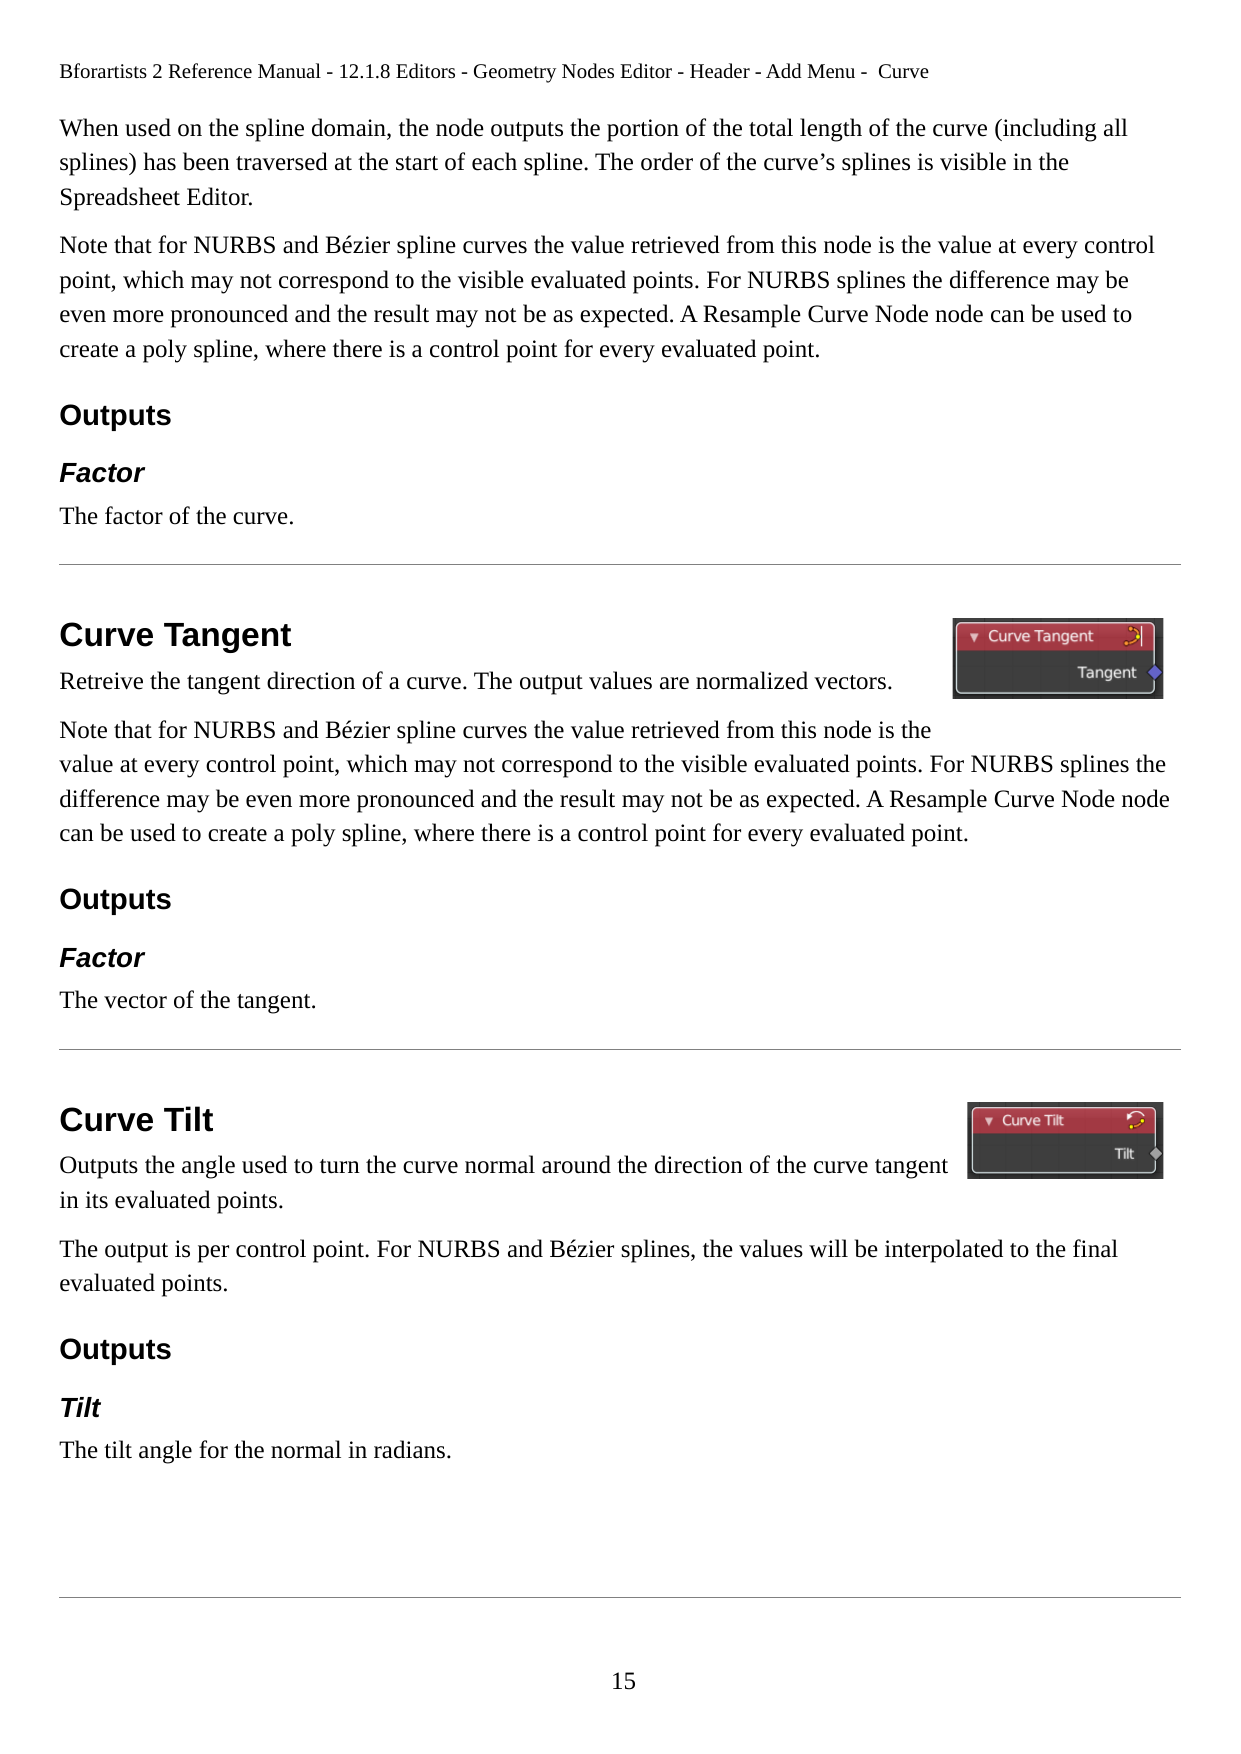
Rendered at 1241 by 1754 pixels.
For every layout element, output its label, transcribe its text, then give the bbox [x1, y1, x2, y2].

text When used on the spline domain, the node outputs the portion of the total length of the curve (including all splines) has been traversed at the start of each spline. The order of the curve’s splines is visible in the Spreadsheet Editor. [59, 113, 1181, 210]
text Note that for NURBS and Bézier spline curves the value retrieved from this node is the value at every control point, which may not correspond to the visible evaluated points. For NURBS splines the difference may be even more pronounced and the result may not be as expected. A Resample Curve Node node can be used to create a poly spline, where there is a control point for every evaluated point. [59, 715, 1181, 847]
text Note that for NURBS and Bézier spline curves the value retrieved from this node is the value at every control point, which may not correspond to the visible evaluated points. For NURBS splines the difference may be even more pronounced and the result may not be as expected. A Resample Curve Node node can be used to create a poly spline, where there is a control point for every evaluated point. [59, 231, 1181, 363]
text Outputs the angle used to turn the curve normal around the direction of the curve tangent in its evaluated points. [59, 1151, 1181, 1214]
subtitle Outputs [59, 1332, 1181, 1366]
text The output is per control point. For NURBS and Bézier splines, the values will be interpolated to the final evaluated points. [59, 1234, 1181, 1297]
subtitle Outputs [59, 882, 1181, 916]
subtitle Curve Tangent [59, 615, 1181, 653]
text The factor of the curve. [59, 501, 1181, 529]
text The tilt angle for the normal in radians. [59, 1435, 1181, 1464]
text Retreive the tangent direction of a curve. The output values are normalized vectors. [59, 666, 952, 695]
subtitle Tilt [59, 1391, 1181, 1423]
subtitle Curve Tilt [59, 1099, 1181, 1138]
subtitle Factor [59, 941, 1181, 973]
picture [967, 1102, 1164, 1179]
picture [952, 618, 1164, 699]
subtitle Outputs [59, 398, 1181, 431]
subtitle Factor [59, 456, 1181, 488]
text The vector of the tangent. [59, 985, 1181, 1014]
